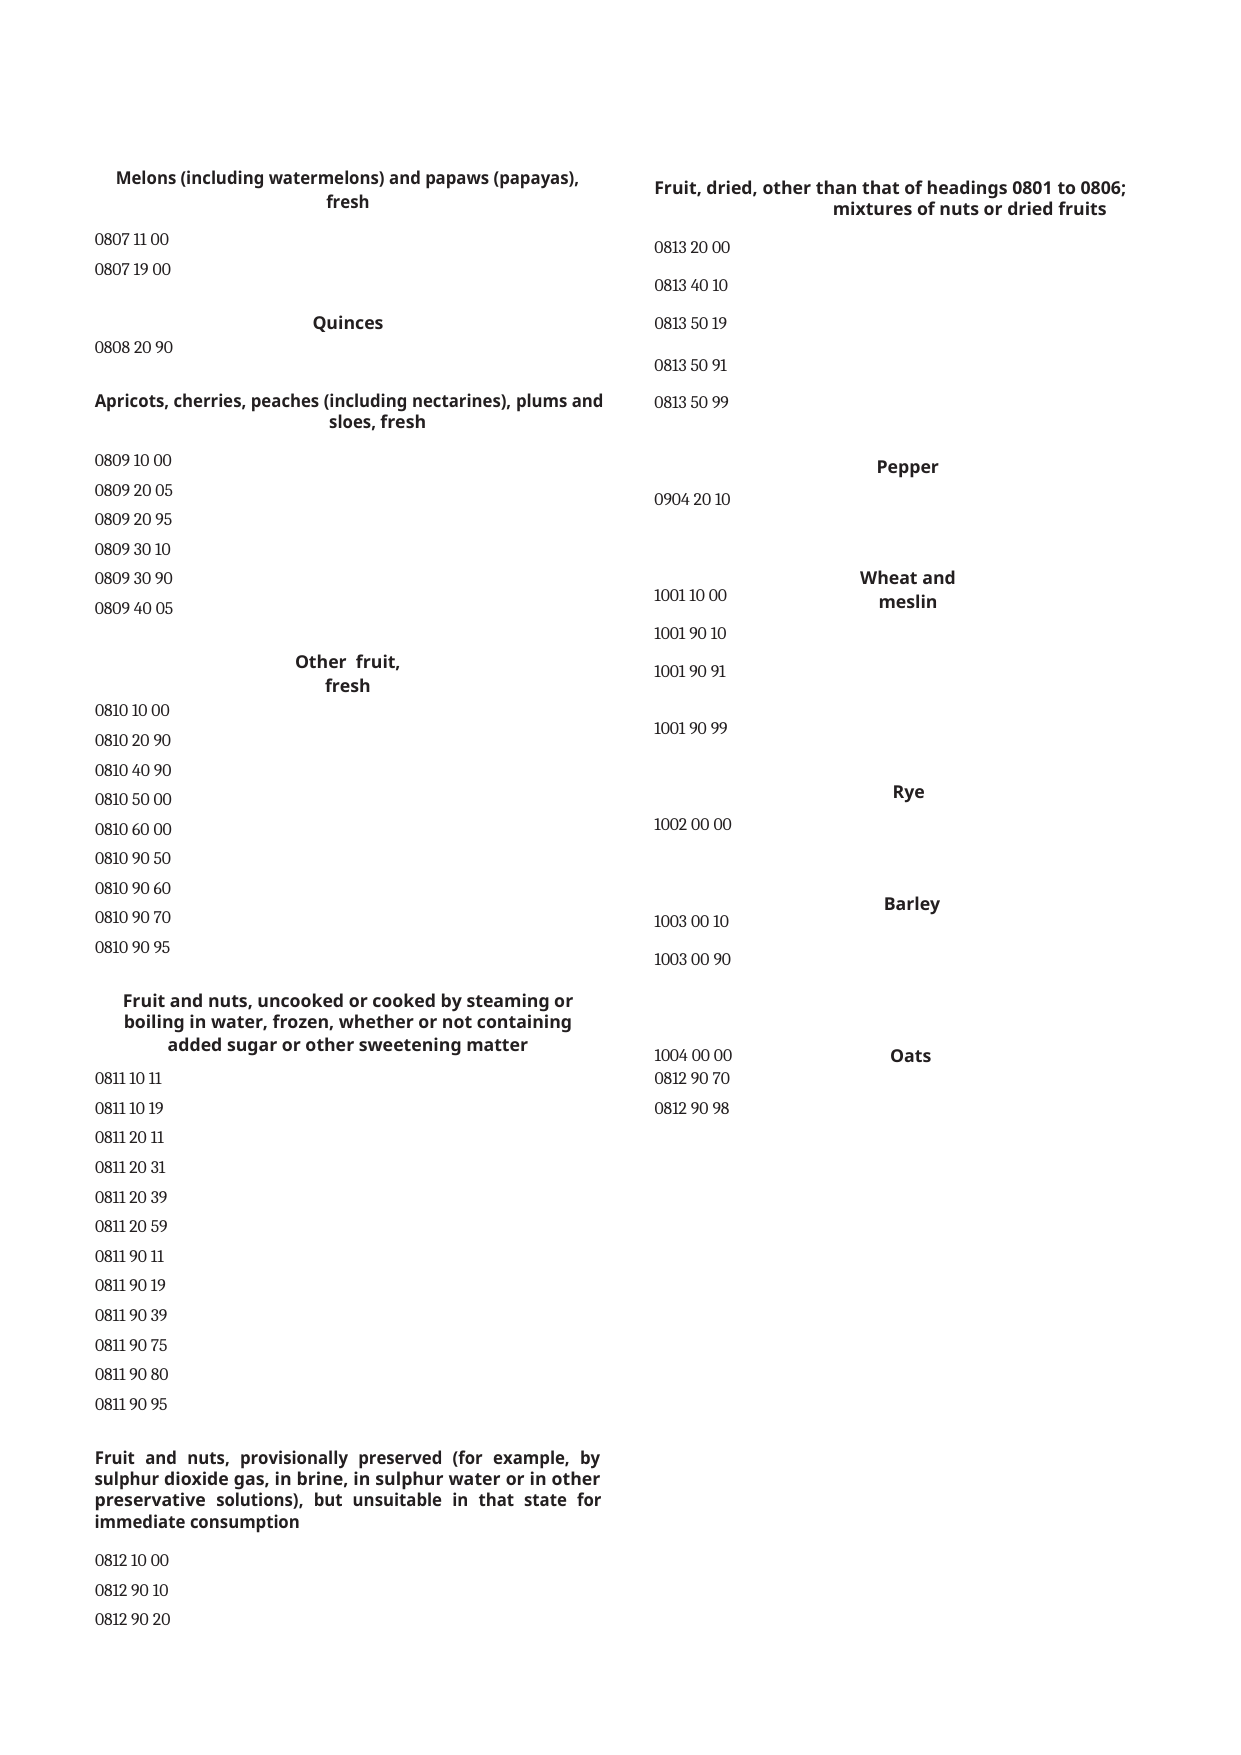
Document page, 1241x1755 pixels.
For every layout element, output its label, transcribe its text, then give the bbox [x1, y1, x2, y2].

text 0810 40 90 [95, 760, 605, 780]
text 0809 20 05 [94, 480, 605, 500]
text Melons (including watermelons) and papaws (papayas), fresh [109, 165, 586, 213]
subtitle Fruit and nuts, provisionally preserved (for example, by sulphur dioxide gas, in brine, in sulphur water or in other preservative solutions), but unsuitable in that state for immediate consumption [94, 1447, 601, 1534]
text 0811 90 95 [95, 1394, 605, 1415]
text Barley [883, 891, 1172, 915]
text 0811 10 19 [95, 1098, 605, 1119]
subtitle Fruit and nuts, uncooked or cooked by steaming or boiling in water, frozen, whether or not containing added sugar or other sweetening matter [94, 990, 601, 1056]
text 0810 90 60 [95, 878, 605, 899]
text 0810 90 95 [95, 938, 605, 958]
text 1004 00 00 [654, 1046, 743, 1066]
subtitle Rye [892, 780, 1172, 804]
text 1001 90 99 [654, 718, 743, 739]
text 0809 40 05 [94, 598, 605, 619]
text 1002 00 00 [654, 815, 743, 835]
text 0813 50 19 [654, 313, 1172, 333]
text 0811 90 80 [95, 1365, 605, 1385]
text 0811 20 31 [95, 1157, 605, 1178]
text Fruit, dried, other than that of headings 0801 to 0806; mixtures of nuts or dried fruits [654, 177, 1162, 221]
text 0811 20 11 [95, 1128, 605, 1148]
subtitle Apricots, cherries, peaches (including nectarines), plums and sloes, fresh [94, 390, 605, 434]
text 0811 20 39 [95, 1187, 605, 1207]
text 0811 90 11 [95, 1246, 605, 1267]
text 0808 20 90 [94, 338, 605, 358]
text 0904 20 10 [654, 489, 742, 510]
text 0809 30 10 [94, 539, 605, 559]
subtitle Other fruit, fresh [274, 650, 421, 698]
text 0807 11 00 [94, 230, 586, 250]
text 0811 90 39 [95, 1306, 605, 1326]
text 0813 20 00 [654, 237, 1172, 258]
text 0809 30 90 [94, 569, 605, 589]
text 0810 50 00 [95, 789, 605, 810]
text 1001 90 10 [654, 624, 742, 644]
text 0812 10 00 [95, 1551, 605, 1571]
text 1003 00 10 [654, 911, 743, 932]
text 0811 10 11 [95, 1069, 605, 1089]
text Wheat and meslin [832, 566, 983, 614]
text 0810 90 50 [95, 849, 605, 869]
text Oats [890, 1043, 1172, 1068]
text 0813 50 99 [654, 393, 742, 413]
text 1001 90 91 [654, 662, 742, 682]
text 0810 60 00 [95, 819, 605, 840]
text 1003 00 90 [654, 949, 743, 969]
text 0810 10 00 [95, 701, 605, 721]
text 0811 90 19 [95, 1276, 605, 1296]
text 0813 50 91 [654, 355, 742, 376]
text 0812 90 98 [654, 1098, 1172, 1119]
text 0809 20 95 [94, 509, 605, 530]
subtitle Quinces [110, 311, 586, 335]
subtitle Pepper [832, 454, 983, 479]
text 1001 10 00 [654, 586, 742, 606]
text 0811 90 75 [95, 1335, 605, 1356]
text 0812 90 20 [95, 1610, 605, 1630]
text 0810 20 90 [95, 731, 605, 751]
text 0812 90 70 [654, 1069, 1172, 1089]
text 0812 90 10 [95, 1580, 605, 1601]
text 0807 19 00 [94, 259, 586, 280]
text 0811 20 59 [95, 1217, 605, 1237]
text 0810 90 70 [95, 908, 605, 928]
text 0813 40 10 [654, 275, 1172, 296]
text 0809 10 00 [94, 450, 605, 471]
